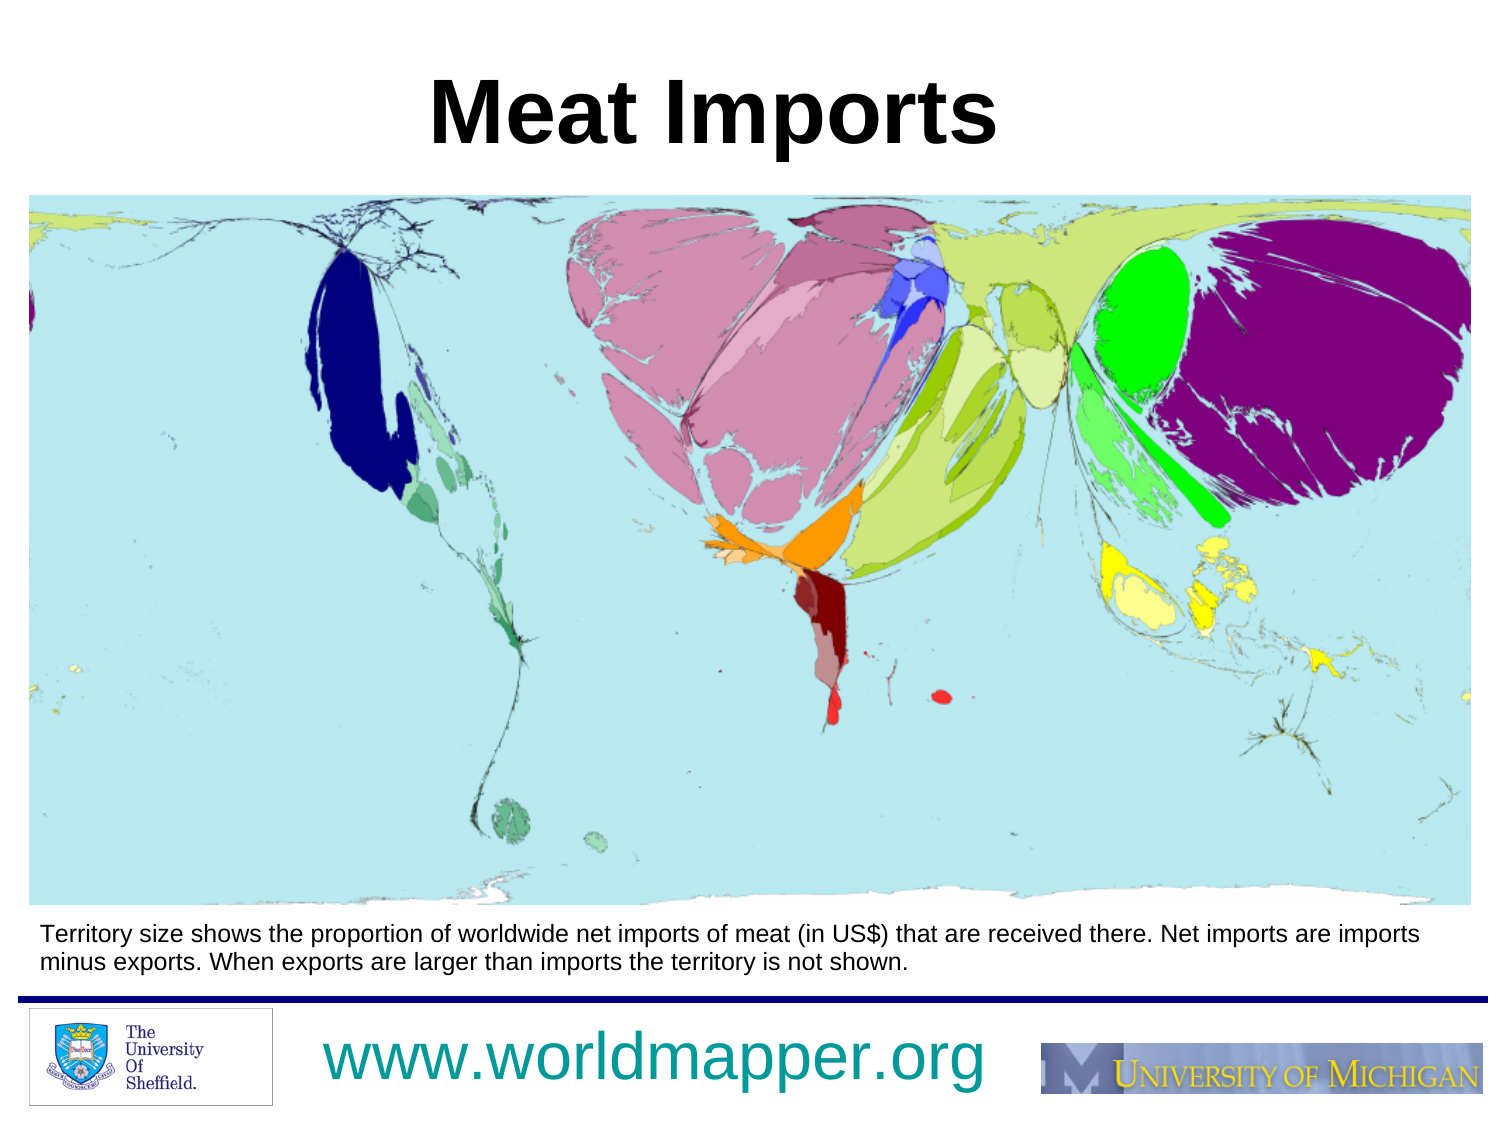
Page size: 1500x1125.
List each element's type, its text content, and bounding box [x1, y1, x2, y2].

picture [29, 1008, 273, 1106]
picture [1041, 1043, 1483, 1094]
picture [29, 195, 1471, 905]
text_box Territory size shows the proportion of worldwide net imports of meat (in US$) that are received there. Net imports are imports minus exports. When exports are larger than imports the territory is not shown. [24, 911, 1446, 984]
title Meat Imports [76, 42, 1352, 195]
